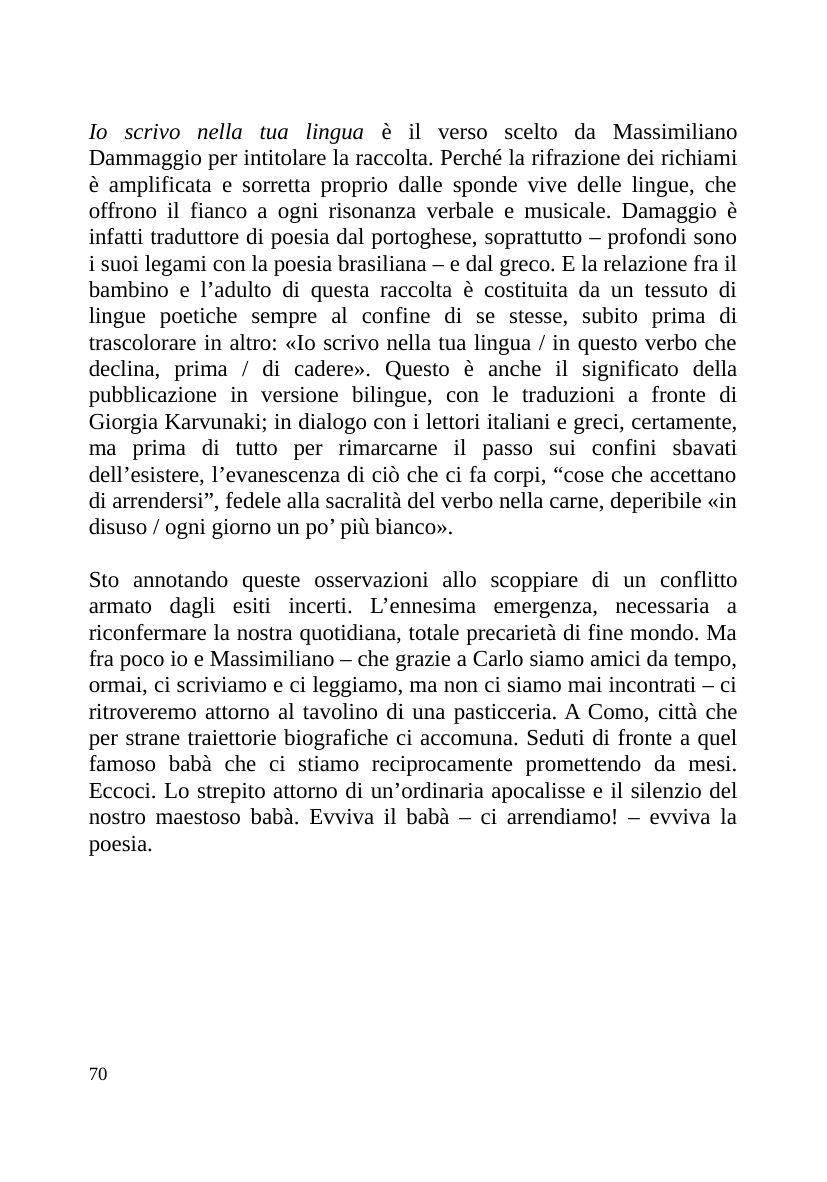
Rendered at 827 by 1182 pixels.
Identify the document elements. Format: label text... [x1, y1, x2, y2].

text Io scrivo nella tua lingua è il verso scelto da Massimiliano Dammaggio per intitolare la raccolta. Perché la rifrazione dei richiami è amplificata e sorretta proprio dalle sponde vive delle lingue, che offrono il fianco a ogni risonanza verbale e musicale. Damaggio è infatti traduttore di poesia dal portoghese, soprattutto – profondi sono i suoi legami con la poesia brasiliana – e dal greco. E la relazione fra il bambino e l’adulto di questa raccolta è costituita da un tessuto di lingue poetiche sempre al confine di se stesse, subito prima di trascolorare in altro: «Io scrivo nella tua lingua / in questo verbo che declina, prima / di cadere». Questo è anche il significato della pubblicazione in versione bilingue, con le traduzioni a fronte di Giorgia Karvunaki; in dialogo con i lettori italiani e greci, certamente, ma prima di tutto per rimarcarne il passo sui confini sbavati dell’esistere, l’evanescenza di ciò che ci fa corpi, “cose che accettano di arrendersi”, fedele alla sacralità del verbo nella carne, deperibile «in disuso / ogni giorno un po’ più bianco». [88, 118, 738, 540]
text Sto annotando queste osservazioni allo scoppiare di un conflitto armato dagli esiti incerti. L’ennesima emergenza, necessaria a riconfermare la nostra quotidiana, totale precarietà di fine mondo. Ma fra poco io e Massimiliano – che grazie a Carlo siamo amici da tempo, ormai, ci scriviamo e ci leggiamo, ma non ci siamo mai incontrati – ci ritroveremo attorno al tavolino di una pasticceria. A Como, città che per strane traiettorie biografiche ci accomuna. Seduti di fronte a quel famoso babà che ci stiamo reciprocamente promettendo da mesi. Eccoci. Lo strepito attorno di un’ordinaria apocalisse e il silenzio del nostro maestoso babà. Evviva il babà – ci arrendiamo! – evviva la poesia. [88, 566, 738, 856]
